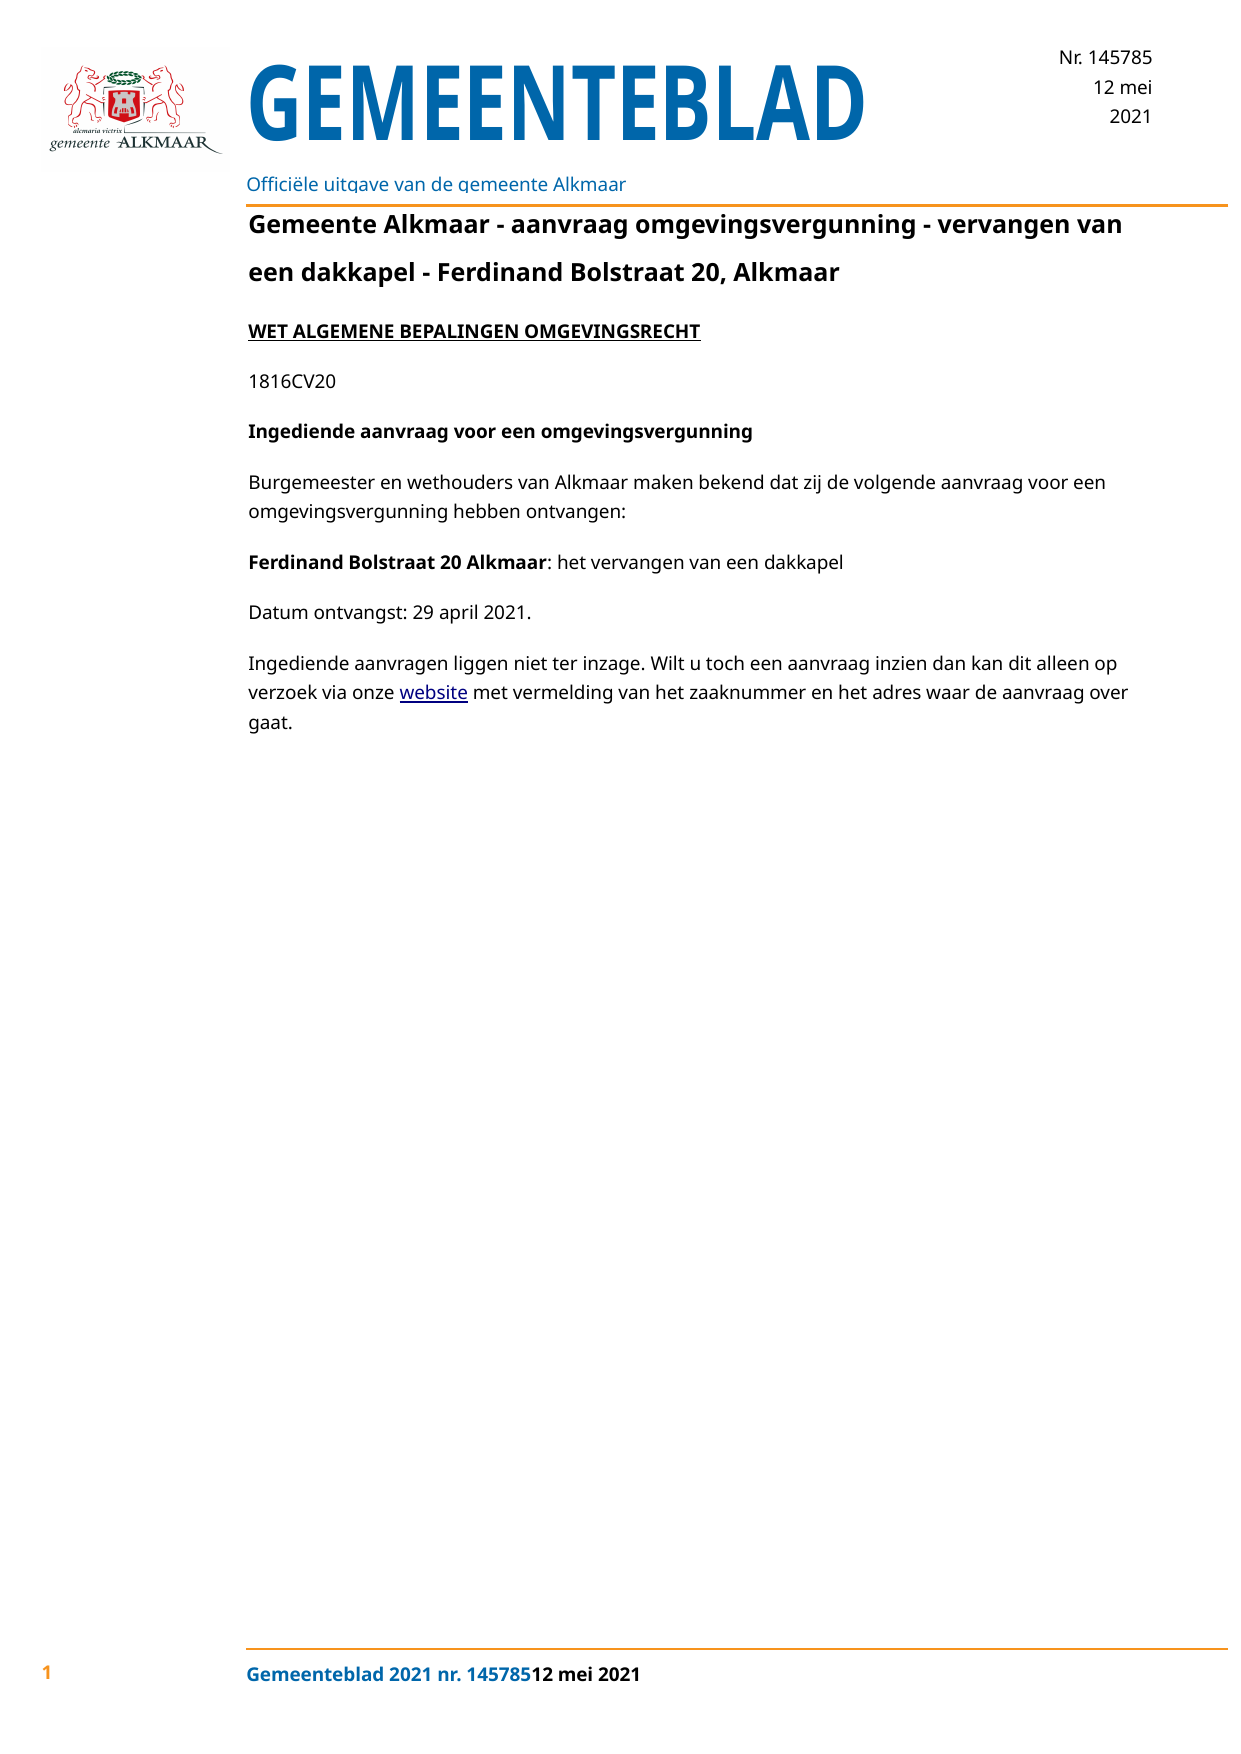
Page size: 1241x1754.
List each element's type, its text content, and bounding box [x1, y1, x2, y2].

text WET ALGEMENE BEPALINGEN OMGEVINGSRECHT [248, 318, 1152, 344]
text Burgemeester en wethouders van Alkmaar maken bekend dat zij de volgende aanvraag voor een omgevingsvergunning hebben ontvangen: [248, 469, 1152, 524]
text Datum ontvangst: 29 april 2021. [248, 599, 1152, 625]
text 1816CV20 [248, 368, 1152, 394]
text Gemeente Alkmaar - aanvraag omgevingsvergunning - vervangen van een dakkapel - Ferdinand Bolstraat 20, Alkmaar [248, 207, 1152, 288]
picture [41, 47, 231, 172]
text Ferdinand Bolstraat 20 Alkmaar: het vervangen van een dakkapel [248, 549, 1152, 575]
text Ingediende aanvragen liggen niet ter inzage. Wilt u toch een aanvraag inzien dan kan dit alleen op verzoek via onze website met vermelding van het zaaknummer en het adres waar de aanvraag over gaat. [248, 650, 1152, 735]
text Ingediende aanvraag voor een omgevingsvergunning [248, 419, 1152, 444]
